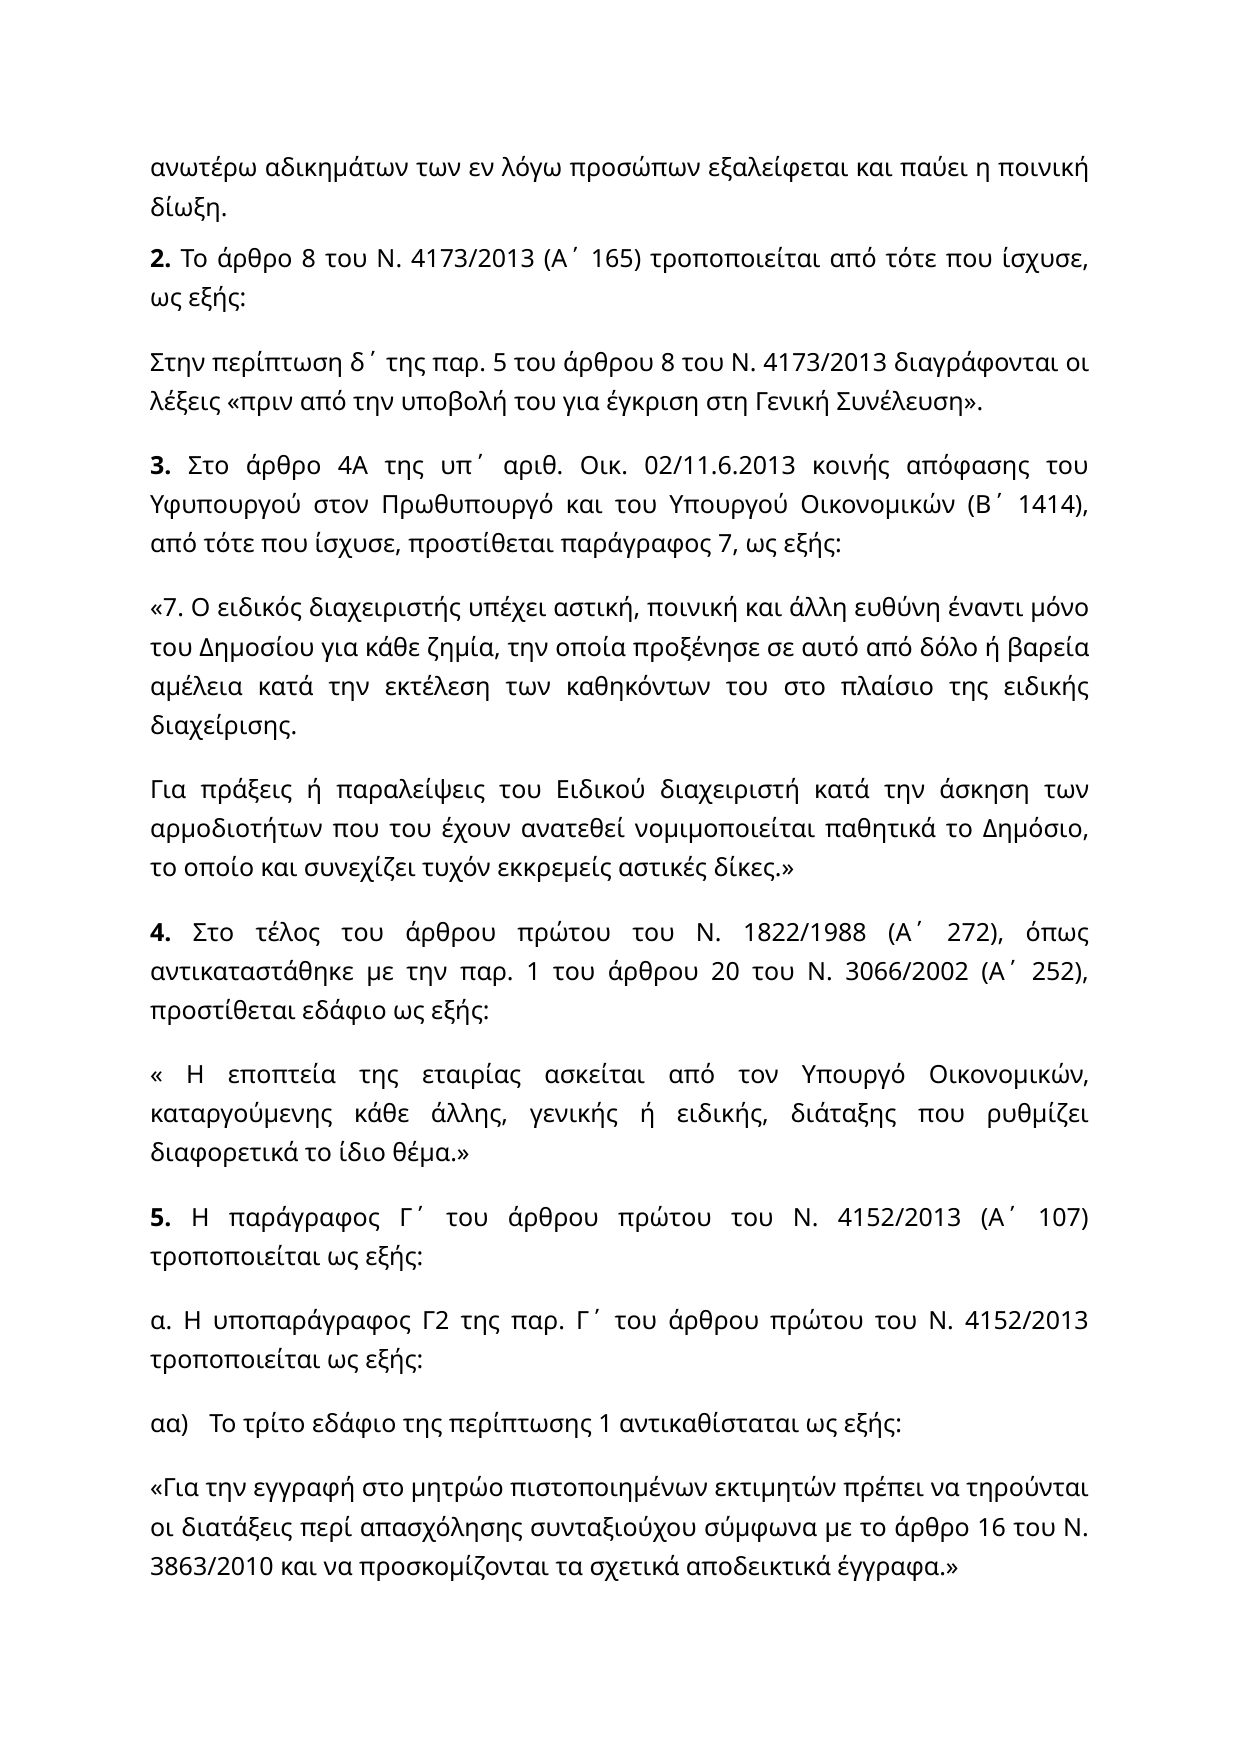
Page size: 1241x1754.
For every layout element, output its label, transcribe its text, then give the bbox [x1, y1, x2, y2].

text 2. Το άρθρο 8 του Ν. 4173/2013 (Α΄ 165) τροποποιείται από τότε που ίσχυσε, ως εξής: [150, 241, 1090, 314]
text «7. Ο ειδικός διαχειριστής υπέχει αστική, ποινική και άλλη ευθύνη έναντι μόνο του Δημοσίου για κάθε ζημία, την οποία προξένησε σε αυτό από δόλο ή βαρεία αμέλεια κατά την εκτέλεση των καθηκόντων του στο πλαίσιο της ειδικής διαχείρισης. [150, 590, 1090, 742]
text α. Η υποπαράγραφος Γ2 της παρ. Γ΄ του άρθρου πρώτου του Ν. 4152/2013 τροποποιείται ως εξής: [150, 1302, 1090, 1376]
text 4. Στο τέλος του άρθρου πρώτου του Ν. 1822/1988 (Α΄ 272), όπως αντικαταστάθηκε με την παρ. 1 του άρθρου 20 του Ν. 3066/2002 (Α΄ 252), προστίθεται εδάφιο ως εξής: [150, 914, 1090, 1027]
text Για πράξεις ή παραλείψεις του Ειδικού διαχειριστή κατά την άσκηση των αρμοδιοτήτων που του έχουν ανατεθεί νομιμοποιείται παθητικά το Δημόσιο, το οποίο και συνεχίζει τυχόν εκκρεμείς αστικές δίκες.» [150, 772, 1090, 884]
text «Για την εγγραφή στο μητρώο πιστοποιημένων εκτιμητών πρέπει να τηρούνται οι διατάξεις περί απασχόλησης συνταξιούχου σύμφωνα με το άρθρο 16 του Ν. 3863/2010 και να προσκομίζονται τα σχετικά αποδεικτικά έγγραφα.» [150, 1470, 1090, 1582]
text 5. Η παράγραφος Γ΄ του άρθρου πρώτου του Ν. 4152/2013 (Α΄ 107) τροποποιείται ως εξής: [150, 1199, 1090, 1272]
text 3. Στο άρθρο 4Α της υπ΄ αριθ. Οικ. 02/11.6.2013 κοινής απόφασης του Υφυπουργού στον Πρωθυπουργό και του Υπουργού Οικονομικών (Β΄ 1414), από τότε που ίσχυσε, προστίθεται παράγραφος 7, ως εξής: [150, 447, 1090, 560]
text ανωτέρω αδικημάτων των εν λόγω προσώπων εξαλείφεται και παύει η ποινική δίωξη. [150, 150, 1090, 223]
text « Η εποπτεία της εταιρίας ασκείται από τον Υπουργό Οικονομικών, καταργούμενης κάθε άλλης, γενικής ή ειδικής, διάταξης που ρυθμίζει διαφορετικά το ίδιο θέμα.» [150, 1057, 1090, 1169]
list αα) Το τρίτο εδάφιο της περίπτωσης 1 αντικαθίσταται ως εξής: [150, 1406, 1090, 1440]
text Στην περίπτωση δ΄ της παρ. 5 του άρθρου 8 του Ν. 4173/2013 διαγράφονται οι λέξεις «πριν από την υποβολή του για έγκριση στη Γενική Συνέλευση». [150, 344, 1090, 417]
